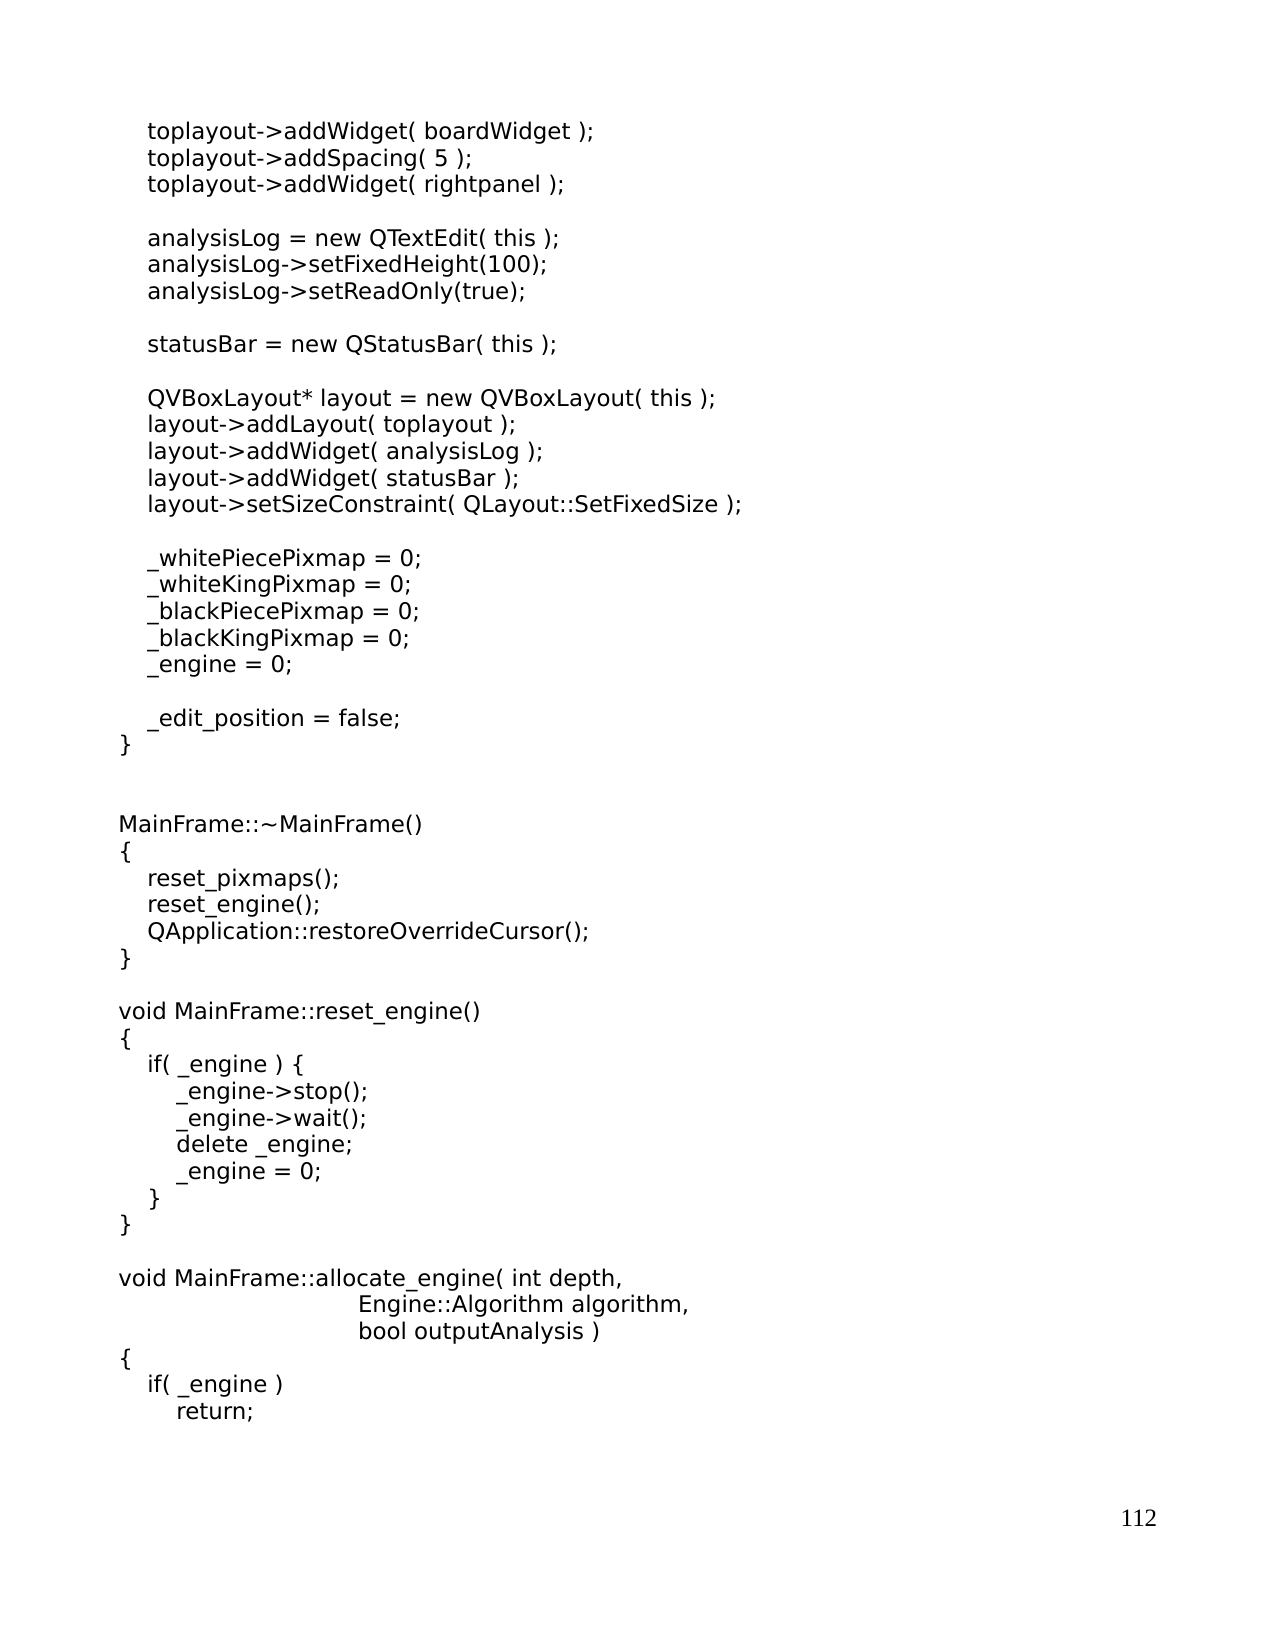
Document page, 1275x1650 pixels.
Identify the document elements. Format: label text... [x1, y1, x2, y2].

text } [118, 1185, 1157, 1211]
text { [118, 1025, 1157, 1051]
text void MainFrame::allocate_engine( int depth, [118, 1265, 1157, 1291]
text layout->addWidget( analysisLog ); [118, 438, 1157, 465]
text QApplication::restoreOverrideCursor(); [118, 918, 1157, 945]
text return; [118, 1398, 1157, 1425]
text toplayout->addSpacing( 5 ); [118, 145, 1157, 171]
text layout->addLayout( toplayout ); [118, 411, 1157, 438]
text } [118, 1211, 1157, 1238]
text delete _engine; [118, 1131, 1157, 1158]
text } [118, 731, 1157, 758]
text toplayout->addWidget( rightpanel ); [118, 171, 1157, 198]
text statusBar = new QStatusBar( this ); [118, 331, 1157, 358]
text _engine = 0; [118, 1158, 1157, 1185]
text if( _engine ) { [118, 1051, 1157, 1078]
text analysisLog = new QTextEdit( this ); [118, 225, 1157, 251]
text layout->setSizeConstraint( QLayout::SetFixedSize ); [118, 491, 1157, 518]
text QVBoxLayout* layout = new QVBoxLayout( this ); [118, 385, 1157, 411]
text _blackKingPixmap = 0; [118, 625, 1157, 651]
text layout->addWidget( statusBar ); [118, 465, 1157, 491]
text reset_pixmaps(); [118, 865, 1157, 891]
text toplayout->addWidget( boardWidget ); [118, 118, 1157, 145]
text _whitePiecePixmap = 0; [118, 545, 1157, 571]
text bool outputAnalysis ) [118, 1318, 1157, 1345]
text _blackPiecePixmap = 0; [118, 598, 1157, 625]
text { [118, 838, 1157, 865]
text _whiteKingPixmap = 0; [118, 571, 1157, 598]
text analysisLog->setReadOnly(true); [118, 278, 1157, 305]
text void MainFrame::reset_engine() [118, 998, 1157, 1025]
text _engine->wait(); [118, 1105, 1157, 1131]
text MainFrame::~MainFrame() [118, 811, 1157, 838]
text _edit_position = false; [118, 705, 1157, 731]
text if( _engine ) [118, 1371, 1157, 1398]
text { [118, 1345, 1157, 1371]
text Engine::Algorithm algorithm, [118, 1291, 1157, 1318]
text reset_engine(); [118, 891, 1157, 918]
text analysisLog->setFixedHeight(100); [118, 251, 1157, 278]
text _engine->stop(); [118, 1078, 1157, 1105]
text _engine = 0; [118, 651, 1157, 678]
text } [118, 945, 1157, 971]
